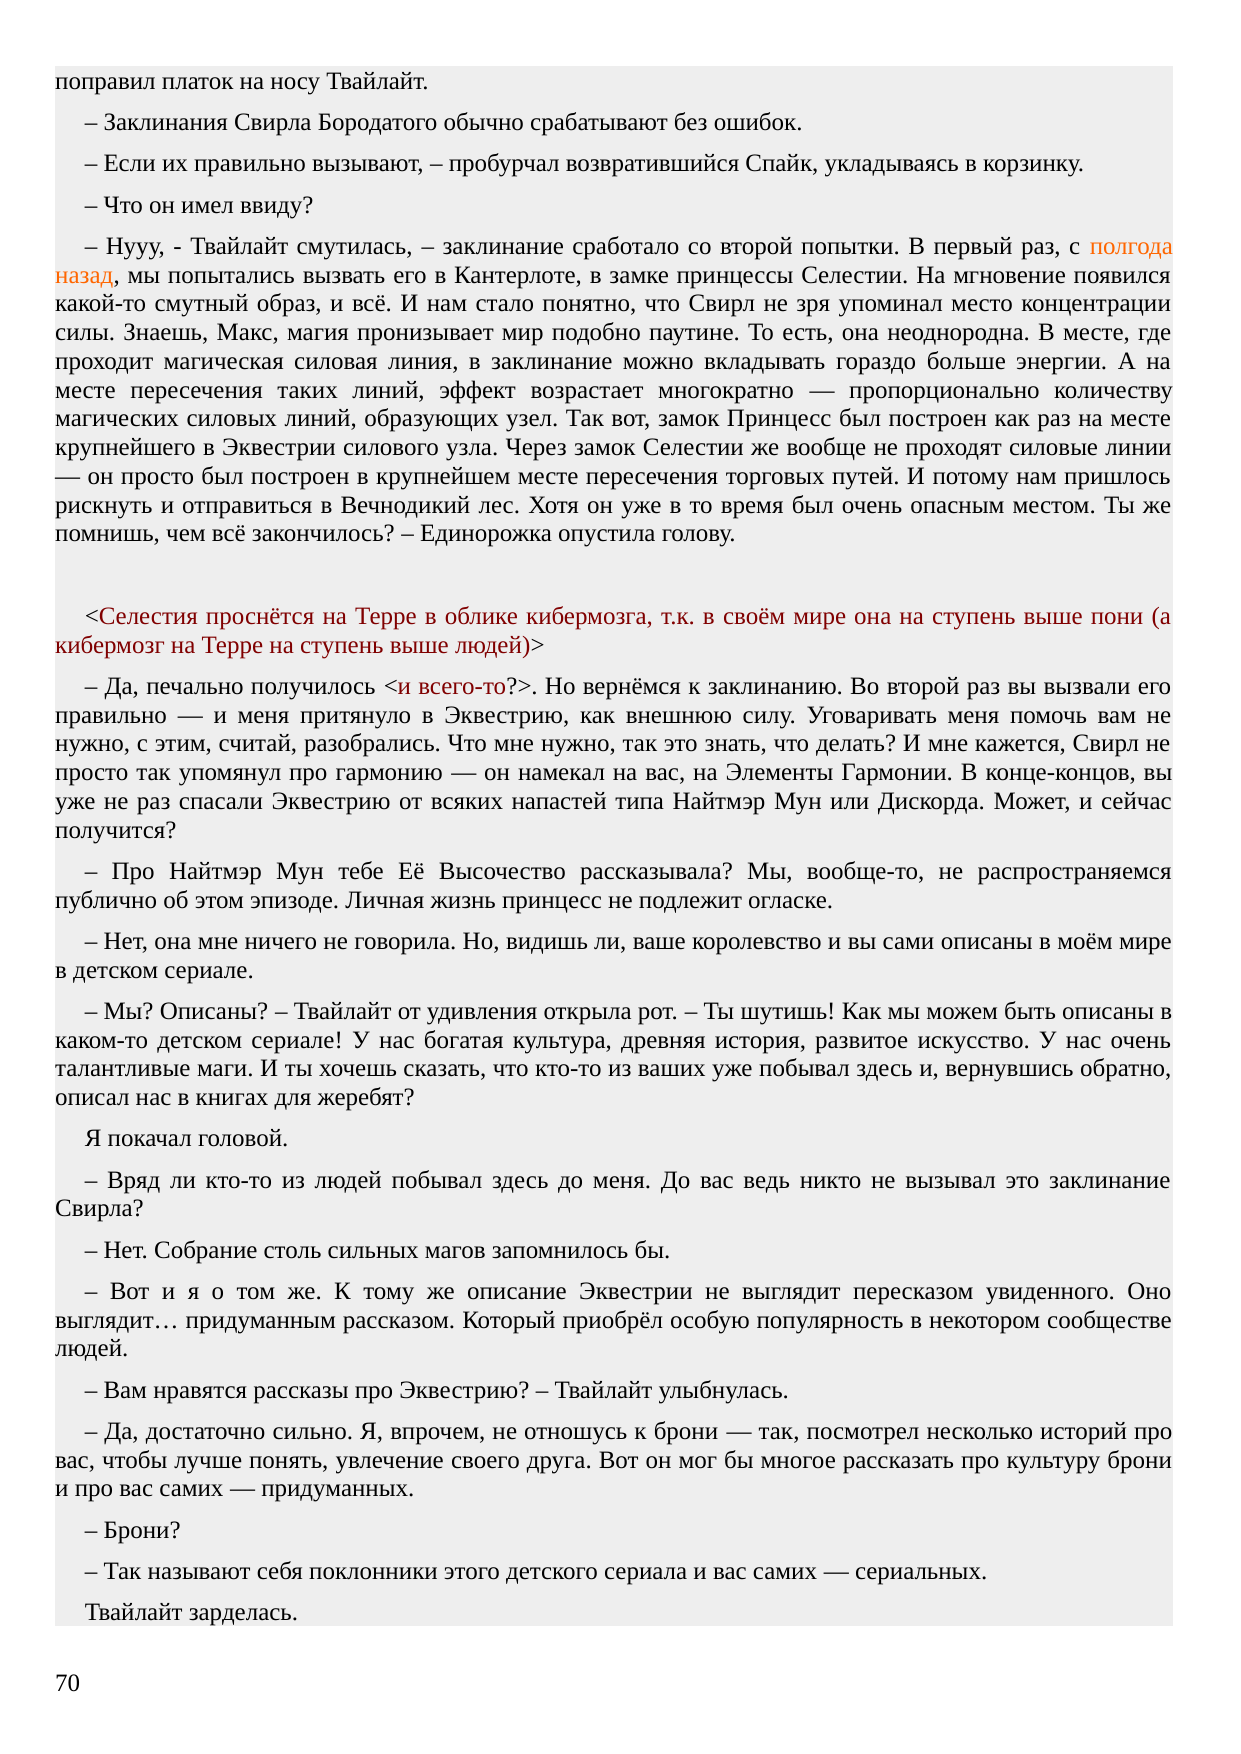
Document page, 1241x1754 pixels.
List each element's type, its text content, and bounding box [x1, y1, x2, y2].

text – Нет, она мне ничего не говорила. Но, видишь ли, ваше королевство и вы сами описаны в моём мире в детском сериале. [55, 926, 1173, 983]
text – Так называют себя поклонники этого детского сериала и вас самих — сериальных. [55, 1556, 1173, 1585]
text <Селестия проснётся на Терре в облике кибермозга, т.к. в своём мире она на ступень выше пони (а кибермозг на Терре на ступень выше людей)> [55, 601, 1173, 658]
text Твайлайт зарделась. [55, 1597, 1173, 1626]
text Я покачал головой. [55, 1123, 1173, 1152]
text – Да, достаточно сильно. Я, впрочем, не отношусь к брони — так, посмотрел несколько историй про вас, чтобы лучше понять, увлечение своего друга. Вот он мог бы многое рассказать про культуру брони и про вас самих — придуманных. [55, 1416, 1173, 1502]
text – Что он имел ввиду? [55, 190, 1173, 218]
text – Про Найтмэр Мун тебе Её Высочество рассказывала? Мы, вообще-то, не распространяемся публично об этом эпизоде. Личная жизнь принцесс не подлежит огласке. [55, 856, 1173, 913]
text – Да, печально получилось <и всего-то?>. Но вернёмся к заклинанию. Во второй раз вы вызвали его правильно — и меня притянуло в Эквестрию, как внешнюю силу. Уговаривать меня помочь вам не нужно, с этим, считай, разобрались. Что мне нужно, так это знать, что делать? И мне кажется, Свирл не просто так упомянул про гармонию — он намекал на вас, на Элементы Гармонии. В конце-концов, вы уже не раз спасали Эквестрию от всяких напастей типа Найтмэр Мун или Дискорда. Может, и сейчас получится? [55, 671, 1173, 843]
text – Вот и я о том же. К тому же описание Эквестрии не выглядит пересказом увиденного. Оно выглядит… придуманным рассказом. Который приобрёл особую популярность в некотором сообществе людей. [55, 1276, 1173, 1362]
text – Заклинания Свирла Бородатого обычно срабатывают без ошибок. [55, 107, 1173, 136]
text – Нет. Собрание столь сильных магов запомнилось бы. [55, 1235, 1173, 1263]
text – Нууу, - Твайлайт смутилась, – заклинание сработало со второй попытки. В первый раз, с полгода назад, мы попытались вызвать его в Кантерлоте, в замке принцессы Селестии. На мгновение появился какой-то смутный образ, и всё. И нам стало понятно, что Свирл не зря упоминал место концентрации силы. Знаешь, Макс, магия пронизывает мир подобно паутине. То есть, она неоднородна. В месте, где проходит магическая силовая линия, в заклинание можно вкладывать гораздо больше энергии. А на месте пересечения таких линий, эффект возрастает многократно — пропорционально количеству магических силовых линий, образующих узел. Так вот, замок Принцесс был построен как раз на месте крупнейшего в Эквестрии силового узла. Через замок Селестии же вообще не проходят силовые линии — он просто был построен в крупнейшем месте пересечения торговых путей. И потому нам пришлось рискнуть и отправиться в Вечнодикий лес. Хотя он уже в то время был очень опасным местом. Ты же помнишь, чем всё закончилось? – Единорожка опустила голову. [55, 231, 1173, 547]
text – Если их правильно вызывают, – пробурчал возвратившийся Спайк, укладываясь в корзинку. [55, 148, 1173, 177]
text – Брони? [55, 1515, 1173, 1543]
text – Вам нравятся рассказы про Эквестрию? – Твайлайт улыбнулась. [55, 1375, 1173, 1403]
text – Мы? Описаны? – Твайлайт от удивления открыла рот. – Ты шутишь! Как мы можем быть описаны в каком-то детском сериале! У нас богатая культура, древняя история, развитое искусство. У нас очень талантливые маги. И ты хочешь сказать, что кто-то из ваших уже побывал здесь и, вернувшись обратно, описал нас в книгах для жеребят? [55, 996, 1173, 1111]
text поправил платок на носу Твайлайт. [55, 66, 1173, 95]
text – Вряд ли кто-то из людей побывал здесь до меня. До вас ведь никто не вызывал это заклинание Свирла? [55, 1165, 1173, 1222]
